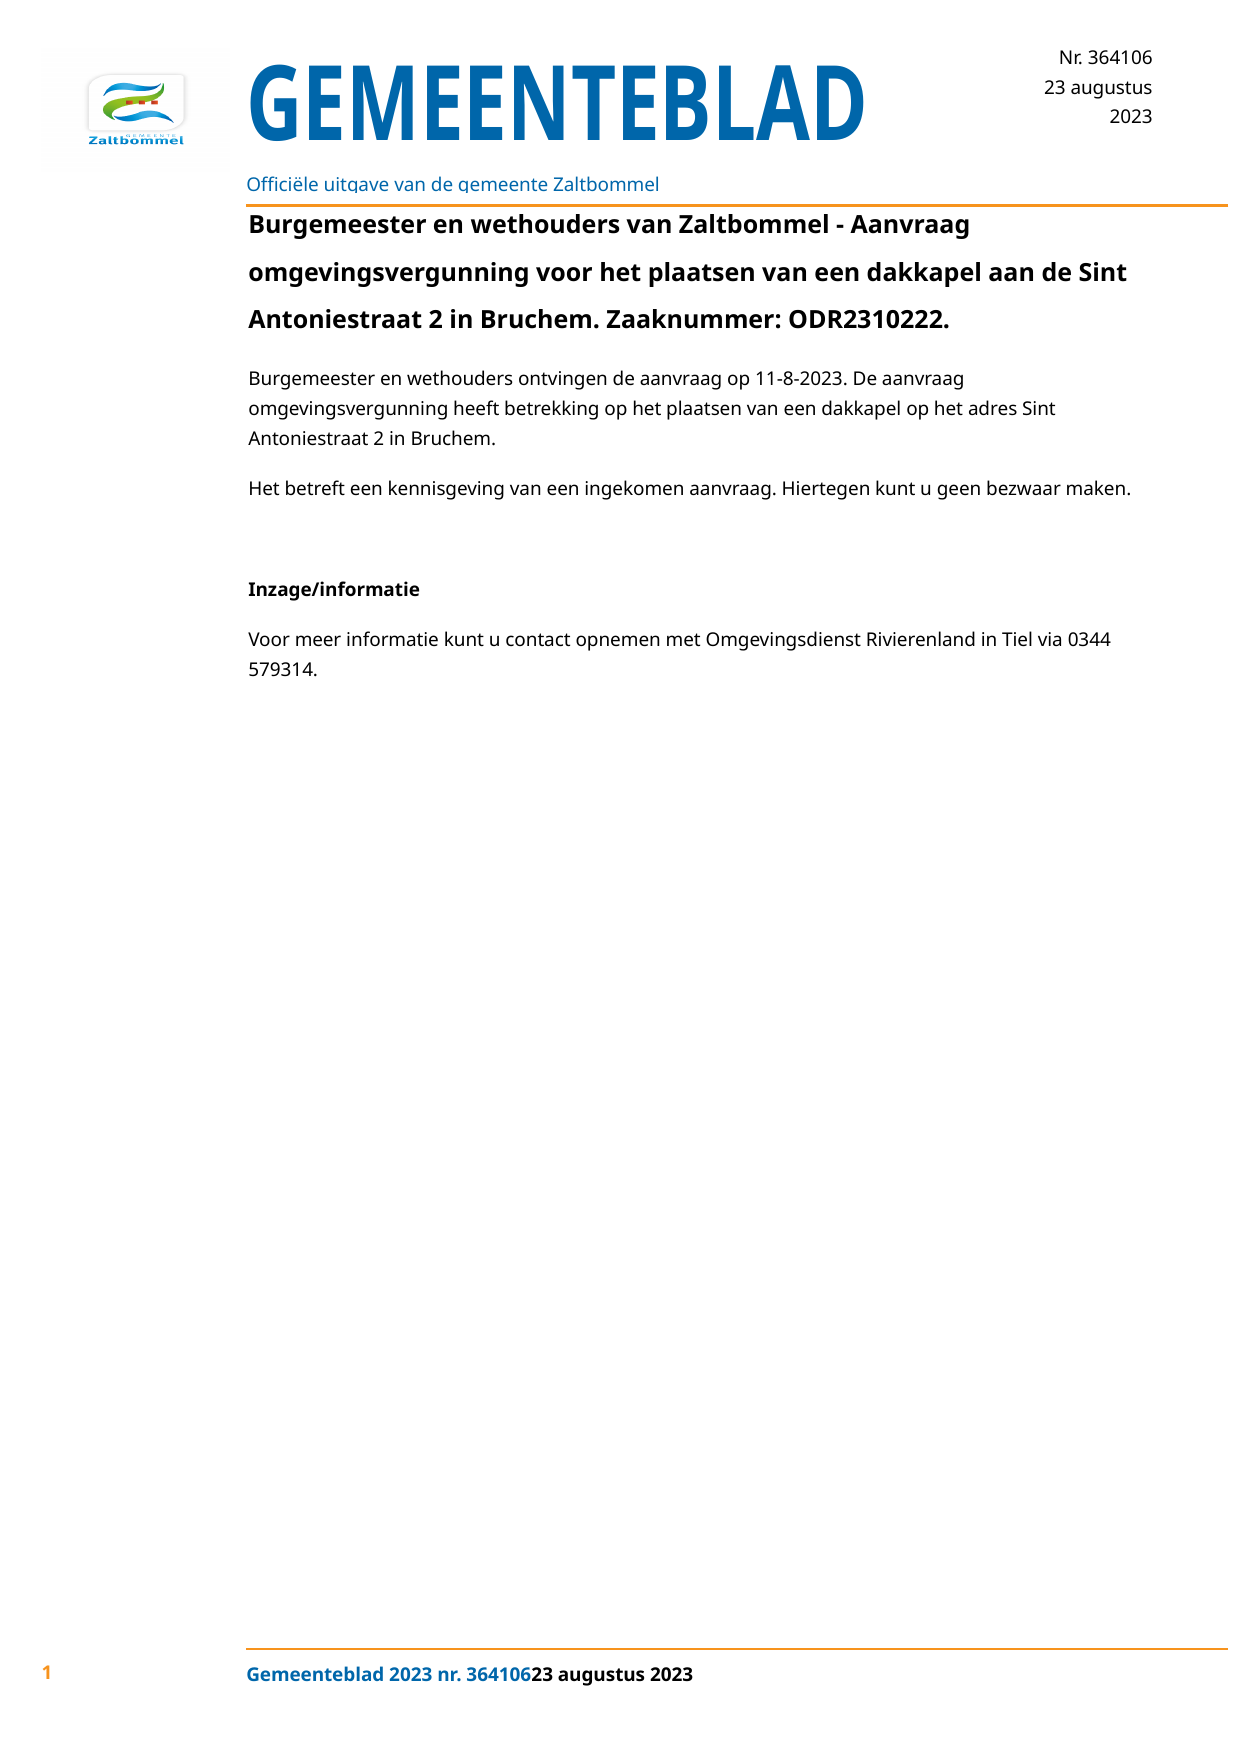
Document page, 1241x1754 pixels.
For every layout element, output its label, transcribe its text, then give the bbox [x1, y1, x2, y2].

text Burgemeester en wethouders ontvingen de aanvraag op 11-8-2023. De aanvraag omgevingsvergunning heeft betrekking op het plaatsen van een dakkapel op het adres Sint Antoniestraat 2 in Bruchem. [248, 366, 1152, 450]
picture [41, 47, 231, 172]
text Voor meer informatie kunt u contact opnemen met Omgevingsdienst Rivierenland in Tiel via 0344 579314. [248, 626, 1152, 682]
text Burgemeester en wethouders van Zaltbommel - Aanvraag omgevingsvergunning voor het plaatsen van een dakkapel aan de Sint Antoniestraat 2 in Bruchem. Zaaknummer: ODR2310222. [248, 207, 1152, 336]
text Inzage/informatie [248, 576, 1152, 602]
text Het betreft een kennisgeving van een ingekomen aanvraag. Hiertegen kunt u geen bezwaar maken. [248, 475, 1152, 501]
